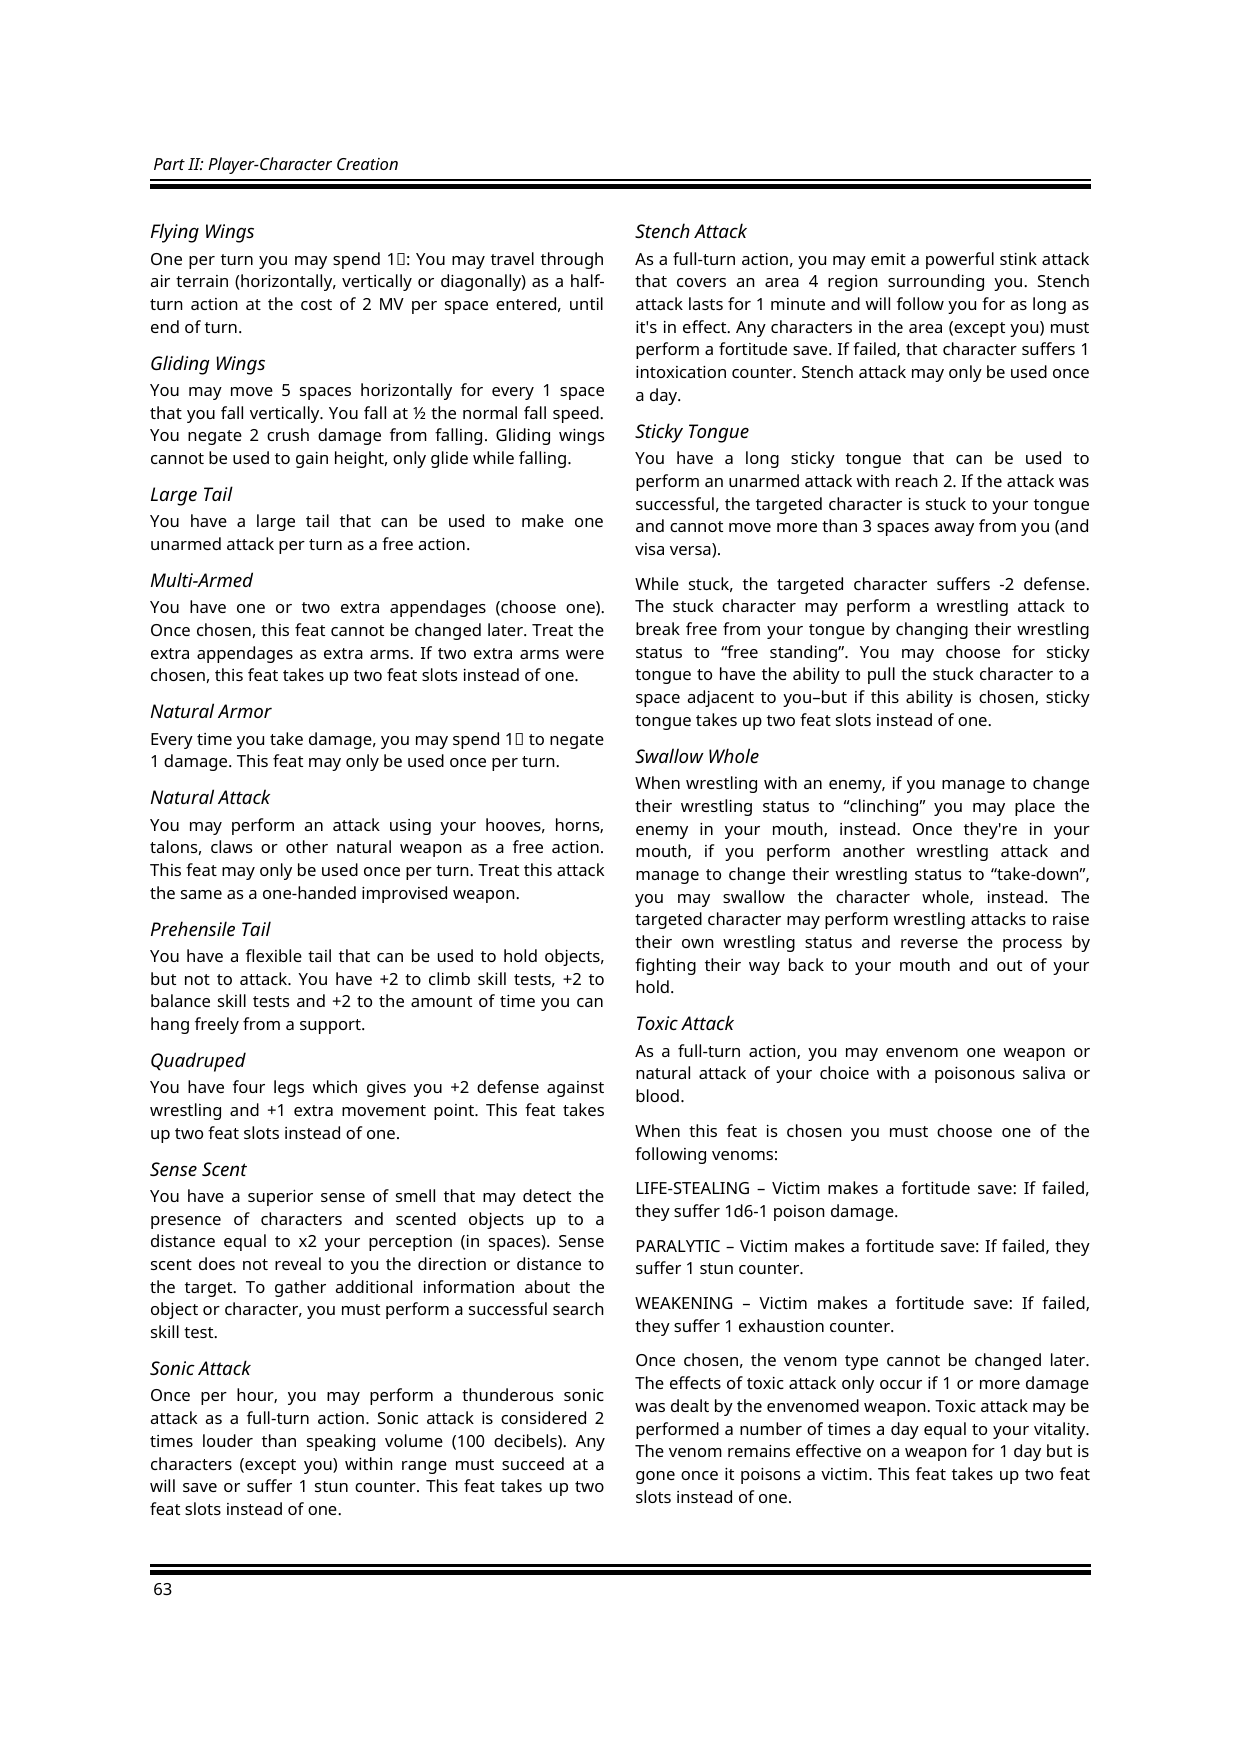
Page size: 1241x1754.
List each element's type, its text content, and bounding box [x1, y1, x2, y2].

text You have four legs which gives you +2 defense against wrestling and +1 extra movement point. This feat takes up two feat slots instead of one. [150, 1076, 605, 1144]
text WEAKENING – Victim makes a fortitude save: If failed, they suffer 1 exhaustion counter. [635, 1292, 1091, 1337]
text Natural Armor [150, 699, 605, 724]
text Once per hour, you may perform a thunderous sonic attack as a full-turn action. Sonic attack is considered 2 times louder than speaking volume (100 decibels). Any characters (except you) within range must succeed at a will save or suffer 1 stun counter. This feat takes up two feat slots instead of one. [150, 1384, 605, 1520]
text Once chosen, the venom type cannot be changed later. The effects of toxic attack only occur if 1 or more damage was dealt by the envenomed weapon. Toxic attack may be performed a number of times a day equal to your vitality. The venom remains effective on a weapon for 1 day but is gone once it poisons a victim. This feat takes up two feat slots instead of one. [635, 1349, 1091, 1508]
text Sonic Attack [150, 1355, 605, 1381]
text While stuck, the targeted character suffers -2 defense. The stuck character may perform a wrestling attack to break free from your tongue by changing their wrestling status to “free standing”. You may choose for sticky tongue to have the ability to pull the stuck character to a space adjacent to you–but if this ability is chosen, sticky tongue takes up two feat slots instead of one. [635, 572, 1091, 731]
text As a full-turn action, you may emit a powerful stink attack that covers an area 4 region surrounding you. Stench attack lasts for 1 minute and will follow you for as long as it's in effect. Any characters in the area (except you) must perform a fortitude save. If failed, that character suffers 1 intoxication counter. Stench attack may only be used once a day. [635, 247, 1091, 406]
text When wrestling with an enemy, if you manage to change their wrestling status to “clinching” you may place the enemy in your mouth, instead. Once they're in your mouth, if you perform another wrestling attack and manage to change their wrestling status to “take-down”, you may swallow the character whole, instead. The targeted character may perform wrestling attacks to raise their own wrestling status and reverse the process by fighting their way back to your mouth and out of your hold. [635, 772, 1091, 999]
text You have one or two extra appendages (choose one). Once chosen, this feat cannot be changed later. Treat the extra appendages as extra arms. If two extra arms were chosen, this feat takes up two feat slots instead of one. [150, 596, 605, 687]
text Swallow Whole [635, 743, 1091, 769]
text You have a flexible tail that can be used to hold objects, but not to attack. You have +2 to climb skill tests, +2 to balance skill tests and +2 to the amount of time you can hang freely from a support. [150, 944, 605, 1035]
text Prehensile Tail [150, 916, 605, 941]
text As a full-turn action, you may envenom one weapon or natural attack of your choice with a poisonous saliva or blood. [635, 1039, 1091, 1107]
text Every time you take damage, you may spend 1 to negate 1 damage. This feat may only be used once per turn. [150, 727, 605, 773]
text PARALYTIC – Victim makes a fortitude save: If failed, they suffer 1 stun counter. [635, 1234, 1091, 1279]
text Sticky Tongue [635, 418, 1091, 444]
text You may move 5 spaces horizontally for every 1 space that you fall vertically. You fall at ½ the normal fall speed. You negate 2 crush damage from falling. Gliding wings cannot be used to gain height, only glide while falling. [150, 378, 605, 469]
text Quadruped [150, 1047, 605, 1073]
text You have a long sticky tongue that can be used to perform an unarmed attack with reach 2. If the attack was successful, the targeted character is stuck to your tongue and cannot move more than 3 spaces away from you (and visa versa). [635, 447, 1091, 560]
text When this feat is chosen you must choose one of the following venoms: [635, 1119, 1091, 1165]
text Stench Attack [635, 219, 1091, 244]
text You have a large tail that can be used to make one unarmed attack per turn as a free action. [150, 510, 605, 555]
text Natural Attack [150, 784, 605, 810]
text You may perform an attack using your hooves, horns, talons, claws or other natural weapon as a free action. This feat may only be used once per turn. Treat this attack the same as a one-handed improvised weapon. [150, 813, 605, 904]
text One per turn you may spend 1: You may travel through air terrain (horizontally, vertically or diagonally) as a half-turn action at the cost of 2 MV per space entered, until end of turn. [150, 247, 605, 338]
text Large Tail [150, 481, 605, 507]
text Multi-Armed [150, 567, 605, 593]
text Toxic Attack [635, 1011, 1091, 1036]
text LIFE-STEALING – Victim makes a fortitude save: If failed, they suffer 1d6-1 poison damage. [635, 1177, 1091, 1222]
text Flying Wings [150, 219, 605, 244]
text Gliding Wings [150, 350, 605, 376]
text Sense Scent [150, 1156, 605, 1181]
text You have a superior sense of smell that may detect the presence of characters and scented objects up to a distance equal to x2 your perception (in spaces). Sense scent does not reveal to you the direction or distance to the target. To gather additional information about the object or character, you must perform a successful search skill test. [150, 1184, 605, 1343]
